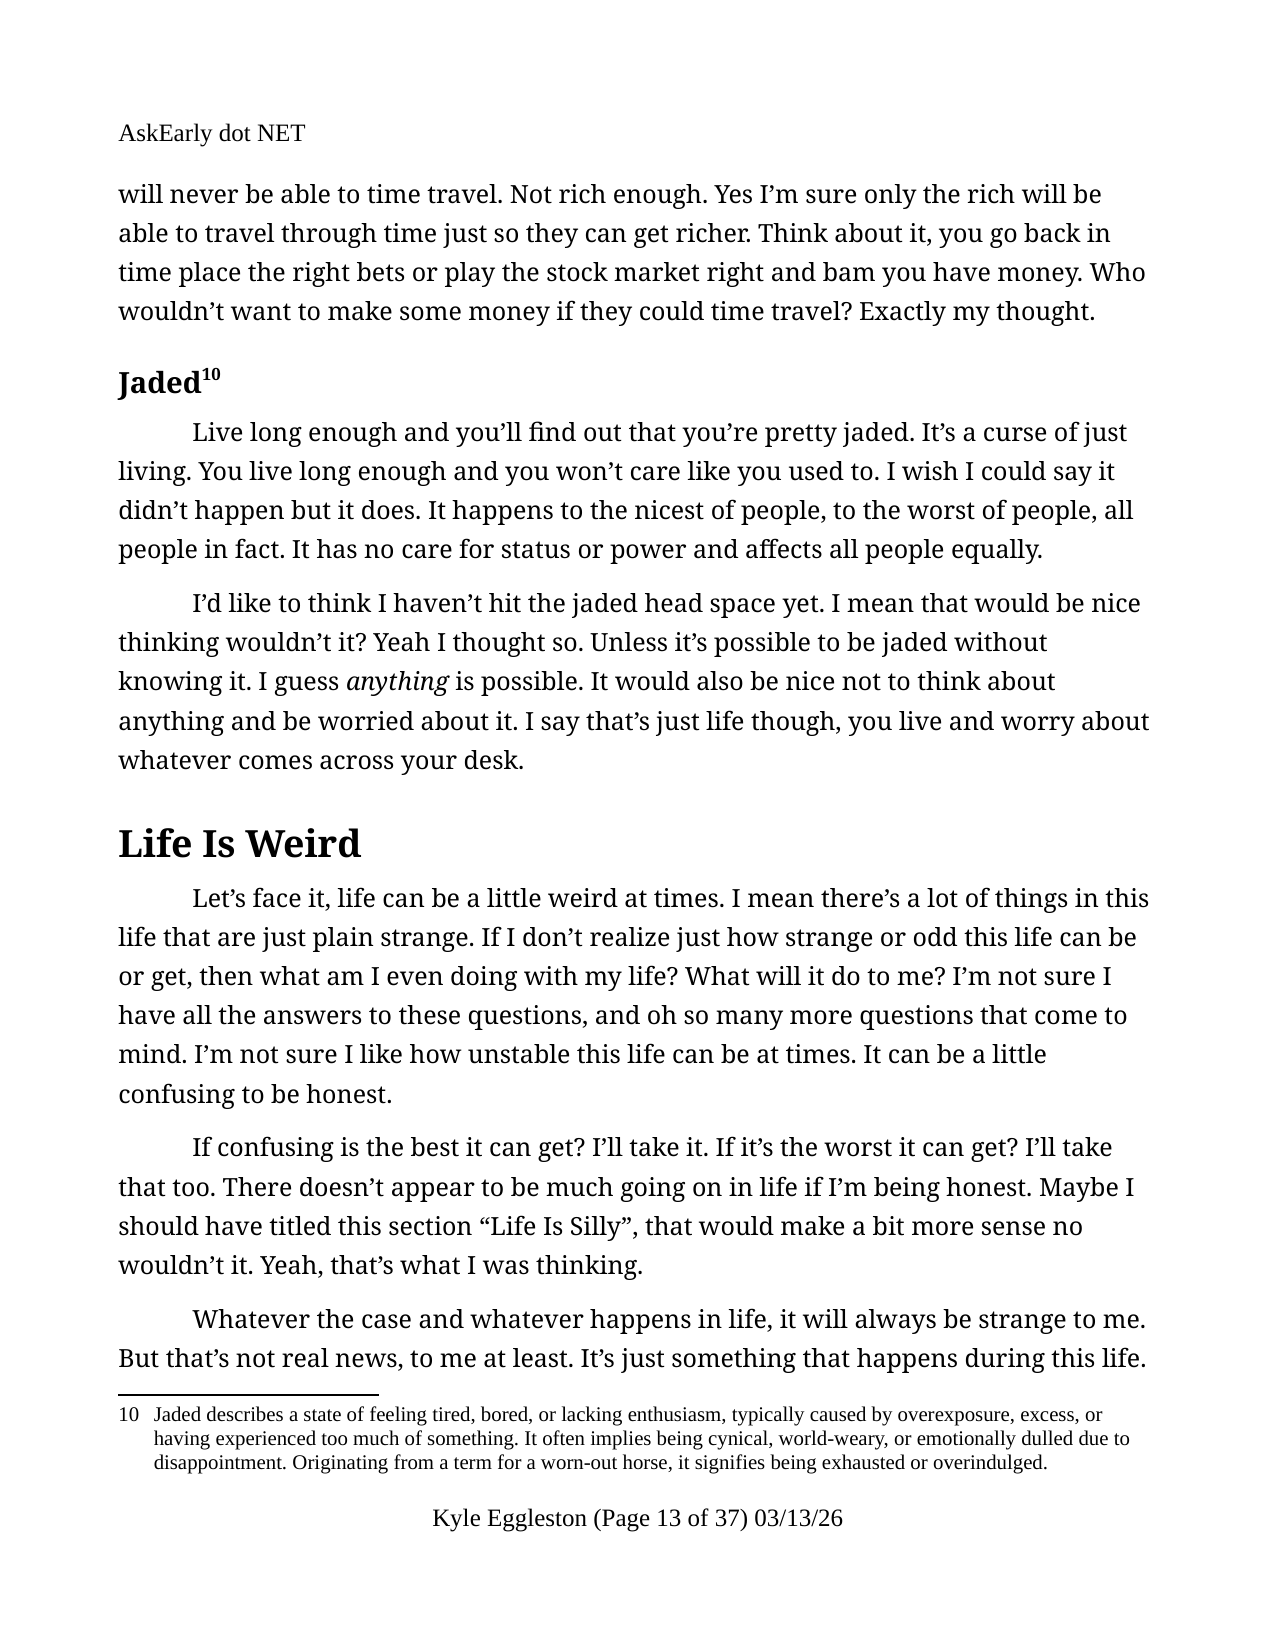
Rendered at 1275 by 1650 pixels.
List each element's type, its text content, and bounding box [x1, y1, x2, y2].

text Let’s face it, life can be a little weird at times. I mean there’s a lot of things in this life that are just plain strange. If I don’t realize just how strange or odd this life can be or get, then what am I even doing with my life? What will it do to me? I’m not sure I have all the answers to these questions, and oh so many more questions that come to mind. I’m not sure I like how unstable this life can be at times. It can be a little confusing to be honest. [118, 880, 1157, 1110]
text I’d like to think I haven’t hit the jaded head space yet. I mean that would be nice thinking wouldn’t it? Yeah I thought so. Unless it’s possible to be jaded without knowing it. I guess anything is possible. It would also be nice not to think about anything and be worried about it. I say that’s just life though, you live and worry about whatever comes across your desk. [118, 586, 1157, 776]
text Live long enough and you’ll find out that you’re pretty jaded. It’s a curse of just living. You live long enough and you won’t care like you used to. I wish I could say it didn’t happen but it does. It happens to the nicest of people, to the worst of people, all people in fact. It has no care for status or power and affects all people equally. [118, 414, 1157, 566]
text will never be able to time travel. Not rich enough. Yes I’m sure only the rich will be able to travel through time just so they can get richer. Think about it, you go back in time place the right bets or play the stock market right and bam you have money. Who wouldn’t want to make some money if they could time travel? Exactly my thought. [118, 176, 1157, 328]
text Jaded describes a state of feeling tired, bored, or lacking enthusiasm, typically caused by overexposure, excess, or having experienced too much of something. It often implies being cynical, world-weary, or emotionally dulled due to disappointment. Originating from a term for a worn-out horse, it signifies being exhausted or overindulged. [118, 1401, 1157, 1474]
subtitle Jaded [118, 362, 1157, 402]
subtitle Life Is Weird [118, 817, 1157, 868]
text If confusing is the best it can get? I’ll take it. If it’s the worst it can get? I’ll take that too. There doesn’t appear to be much going on in life if I’m being honest. Maybe I should have titled this section “Life Is Silly”, that would make a bit more sense no wouldn’t it. Yeah, that’s what I was thinking. [118, 1130, 1157, 1282]
text Whatever the case and whatever happens in life, it will always be strange to me. But that’s not real news, to me at least. It’s just something that happens during this life. [118, 1301, 1157, 1374]
